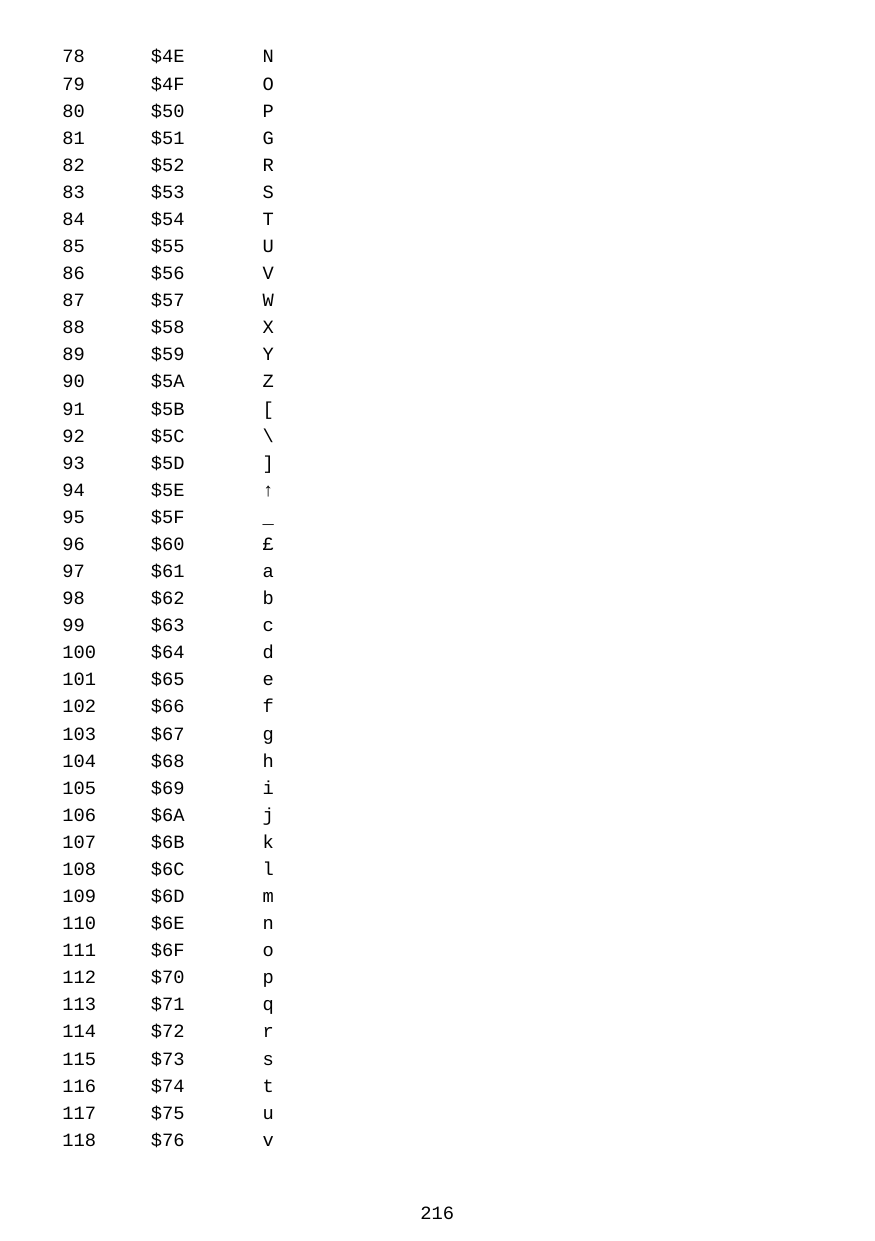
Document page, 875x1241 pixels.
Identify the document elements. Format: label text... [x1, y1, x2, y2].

table_cell W [248, 288, 425, 315]
table_cell 111 [59, 938, 148, 965]
table_cell $73 [148, 1046, 248, 1073]
table_cell $57 [148, 288, 248, 315]
table_cell [425, 1074, 815, 1101]
table_cell 92 [59, 424, 148, 451]
table_cell $58 [148, 315, 248, 342]
table_cell 100 [59, 640, 148, 667]
table_cell S [248, 180, 425, 207]
table_cell 108 [59, 857, 148, 884]
table_cell $52 [148, 153, 248, 180]
table_cell 86 [59, 261, 148, 288]
table_cell p [248, 965, 425, 992]
table_cell $62 [148, 586, 248, 613]
table_cell 113 [59, 992, 148, 1019]
table_cell b [248, 586, 425, 613]
table_cell [425, 369, 815, 396]
table_cell 88 [59, 315, 148, 342]
table_cell $69 [148, 776, 248, 803]
table_cell U [248, 234, 425, 261]
table_cell T [248, 207, 425, 234]
table_cell R [248, 153, 425, 180]
table_cell [425, 207, 815, 234]
table_cell [425, 694, 815, 721]
table_cell [425, 1019, 815, 1046]
table_cell u [248, 1101, 425, 1128]
table_cell £ [248, 532, 425, 559]
table_cell $6A [148, 803, 248, 830]
table_cell _ [248, 505, 425, 532]
table_cell o [248, 938, 425, 965]
table_cell $67 [148, 721, 248, 748]
table_cell [425, 396, 815, 423]
table_cell 97 [59, 559, 148, 586]
table_cell 83 [59, 180, 148, 207]
table_cell 102 [59, 694, 148, 721]
table_cell [425, 640, 815, 667]
table_cell $54 [148, 207, 248, 234]
table_cell 117 [59, 1101, 148, 1128]
table_cell 81 [59, 126, 148, 153]
table_cell 78 [59, 44, 148, 71]
table_cell $53 [148, 180, 248, 207]
table_cell 103 [59, 721, 148, 748]
table_cell $74 [148, 1074, 248, 1101]
table_cell [425, 315, 815, 342]
table_cell $4E [148, 44, 248, 71]
table_cell [425, 721, 815, 748]
table_cell G [248, 126, 425, 153]
table_cell $63 [148, 613, 248, 640]
table_cell Z [248, 369, 425, 396]
table_cell 84 [59, 207, 148, 234]
table_cell [425, 803, 815, 830]
table_cell 112 [59, 965, 148, 992]
table_cell t [248, 1074, 425, 1101]
table_cell j [248, 803, 425, 830]
table_cell 93 [59, 451, 148, 478]
table_cell g [248, 721, 425, 748]
table_cell 79 [59, 71, 148, 98]
table_cell 116 [59, 1074, 148, 1101]
table_cell $5A [148, 369, 248, 396]
table_cell [425, 586, 815, 613]
table_cell 110 [59, 911, 148, 938]
table_cell [425, 71, 815, 98]
table_cell 106 [59, 803, 148, 830]
table_cell m [248, 884, 425, 911]
table_cell $6E [148, 911, 248, 938]
table_cell 82 [59, 153, 148, 180]
table_cell [425, 261, 815, 288]
table_cell n [248, 911, 425, 938]
table_cell $6D [148, 884, 248, 911]
table_cell q [248, 992, 425, 1019]
table_cell $6B [148, 830, 248, 857]
table_cell 80 [59, 99, 148, 126]
table_cell [425, 44, 815, 71]
table_cell [425, 234, 815, 261]
table_cell h [248, 749, 425, 776]
table_cell [425, 532, 815, 559]
table_cell [425, 938, 815, 965]
table_cell a [248, 559, 425, 586]
table_cell f [248, 694, 425, 721]
table_cell r [248, 1019, 425, 1046]
table_cell $76 [148, 1128, 248, 1155]
table_cell [425, 424, 815, 451]
table_cell [425, 857, 815, 884]
table_cell [425, 180, 815, 207]
table_cell [425, 342, 815, 369]
table_cell [425, 749, 815, 776]
table_cell [425, 99, 815, 126]
table_cell P [248, 99, 425, 126]
table_cell 98 [59, 586, 148, 613]
table_cell [425, 884, 815, 911]
table_cell e [248, 667, 425, 694]
table_cell [425, 613, 815, 640]
table_cell \ [248, 424, 425, 451]
table_cell $6F [148, 938, 248, 965]
table_cell $6C [148, 857, 248, 884]
table_cell 104 [59, 749, 148, 776]
table_cell V [248, 261, 425, 288]
table_cell i [248, 776, 425, 803]
table_cell k [248, 830, 425, 857]
table_cell l [248, 857, 425, 884]
table_cell Y [248, 342, 425, 369]
table_cell 107 [59, 830, 148, 857]
table_cell [425, 288, 815, 315]
table_cell $71 [148, 992, 248, 1019]
table_cell $5C [148, 424, 248, 451]
table_cell [425, 153, 815, 180]
table_cell 115 [59, 1046, 148, 1073]
table_cell 87 [59, 288, 148, 315]
table_cell $66 [148, 694, 248, 721]
table_cell 118 [59, 1128, 148, 1155]
table_cell 89 [59, 342, 148, 369]
table_cell 95 [59, 505, 148, 532]
table_cell $68 [148, 749, 248, 776]
table_cell $64 [148, 640, 248, 667]
table_cell ] [248, 451, 425, 478]
table_cell 90 [59, 369, 148, 396]
table_cell [425, 559, 815, 586]
table_cell [425, 911, 815, 938]
table_cell N [248, 44, 425, 71]
table_cell $5B [148, 396, 248, 423]
table_cell $4F [148, 71, 248, 98]
table_cell ↑ [248, 478, 425, 505]
table_cell s [248, 1046, 425, 1073]
table_cell 85 [59, 234, 148, 261]
table_cell [425, 505, 815, 532]
table_cell [425, 126, 815, 153]
table_cell 101 [59, 667, 148, 694]
table_cell [425, 1101, 815, 1128]
table_cell [425, 830, 815, 857]
table_cell $65 [148, 667, 248, 694]
table_cell $51 [148, 126, 248, 153]
table_cell $50 [148, 99, 248, 126]
table_cell [425, 1128, 815, 1155]
table_cell $61 [148, 559, 248, 586]
table_cell [425, 965, 815, 992]
table_cell c [248, 613, 425, 640]
table_cell $59 [148, 342, 248, 369]
table_cell [425, 776, 815, 803]
table_cell 94 [59, 478, 148, 505]
table_cell 99 [59, 613, 148, 640]
table_cell 109 [59, 884, 148, 911]
table_cell [ [248, 396, 425, 423]
table_cell $5D [148, 451, 248, 478]
table_cell $70 [148, 965, 248, 992]
table_cell $5F [148, 505, 248, 532]
table_cell [425, 1046, 815, 1073]
table_cell $60 [148, 532, 248, 559]
table_cell [425, 478, 815, 505]
table_cell 105 [59, 776, 148, 803]
table_cell 96 [59, 532, 148, 559]
table_cell 114 [59, 1019, 148, 1046]
table_cell d [248, 640, 425, 667]
table_cell X [248, 315, 425, 342]
table_cell $55 [148, 234, 248, 261]
table_cell $75 [148, 1101, 248, 1128]
table_cell [425, 992, 815, 1019]
table_cell v [248, 1128, 425, 1155]
table_cell [425, 667, 815, 694]
table_cell $56 [148, 261, 248, 288]
table_cell 91 [59, 396, 148, 423]
table_cell O [248, 71, 425, 98]
table_cell $5E [148, 478, 248, 505]
table_cell [425, 451, 815, 478]
table_cell $72 [148, 1019, 248, 1046]
